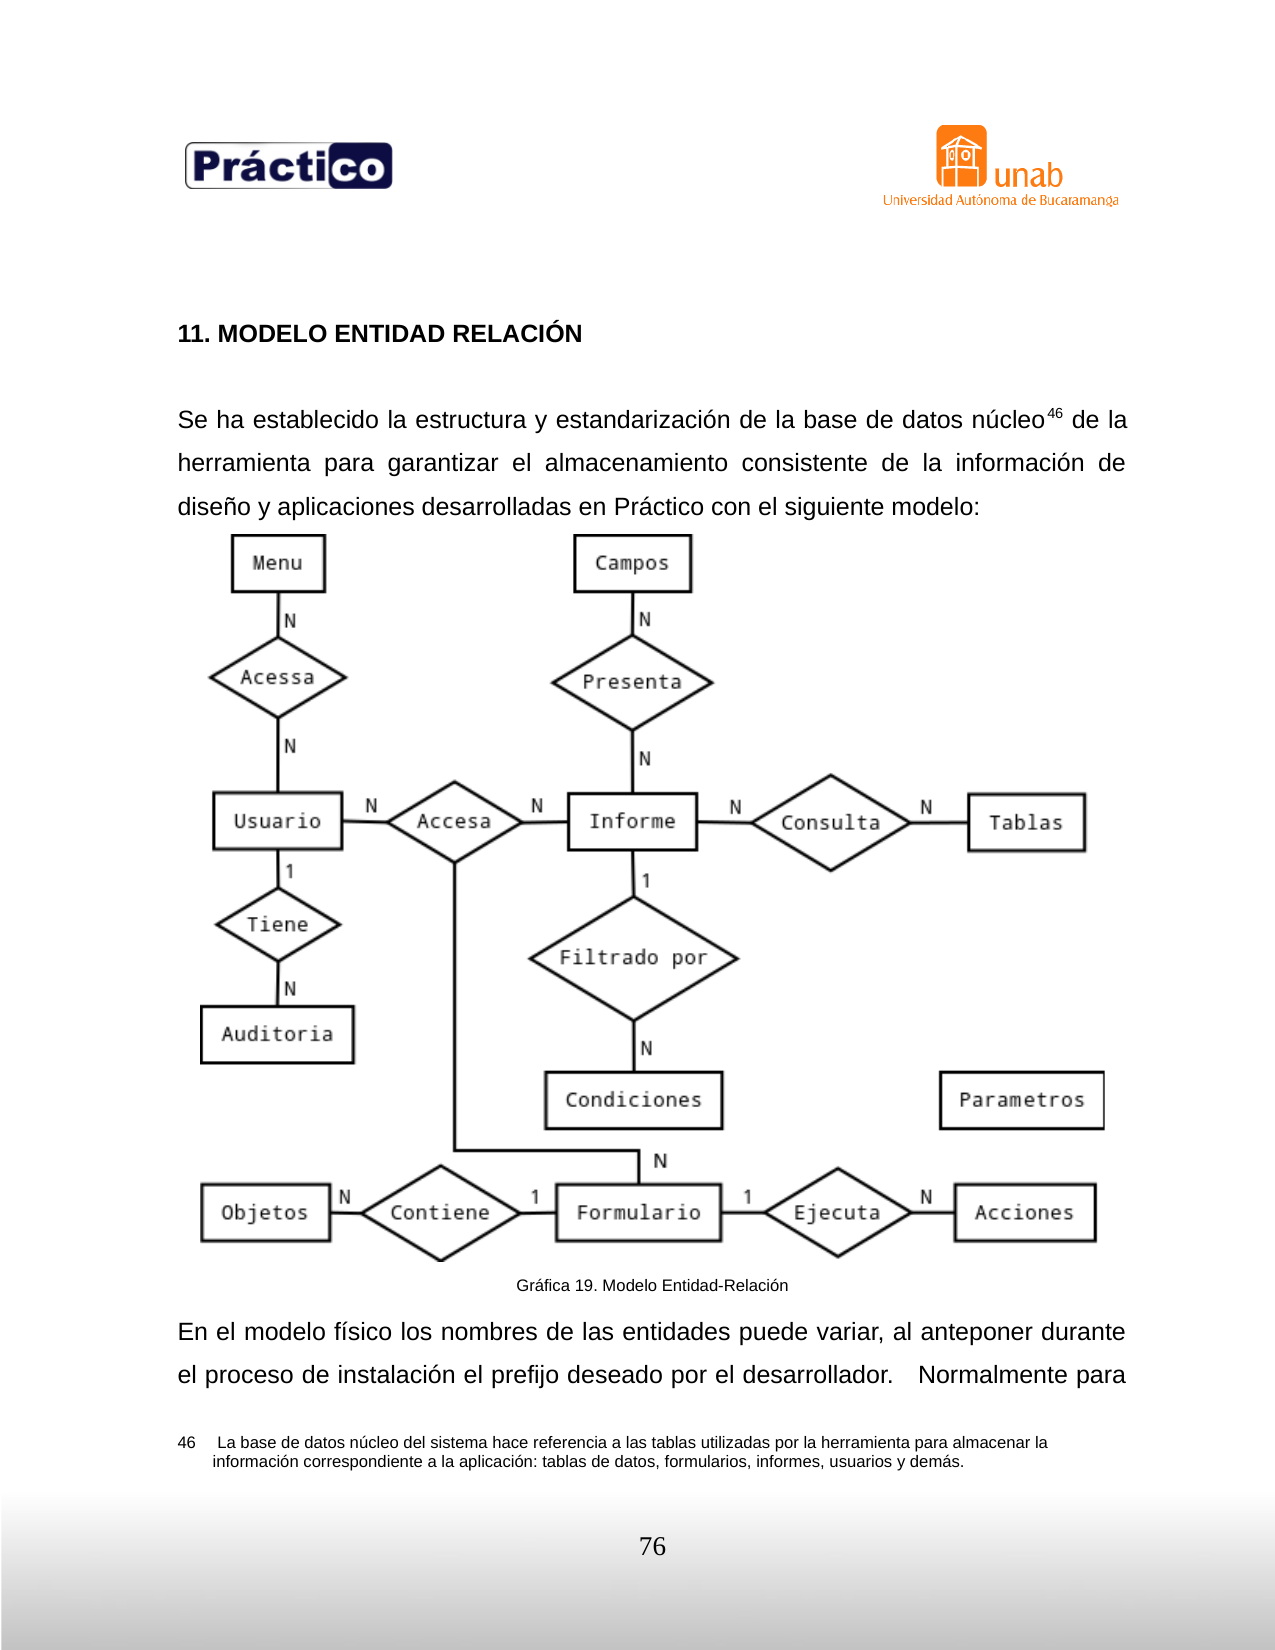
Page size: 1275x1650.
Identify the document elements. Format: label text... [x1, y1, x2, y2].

text En el modelo físico los nombres de las entidades puede variar, al anteponer durante el proceso de instalación el prefijo deseado por el desarrollador. Normalmente para [177, 1317, 1127, 1389]
text Gráfica 19. Modelo Entidad-Relación [177, 1276, 1127, 1295]
picture [1, 1472, 1275, 1650]
text Se ha establecido la estructura y estandarización de la base de datos núcleo de la herramienta para garantizar el almacenamiento consistente de la información de diseño y aplicaciones desarrolladas en Práctico con el siguiente modelo: [177, 405, 1127, 520]
picture [883, 125, 1119, 207]
text La base de datos núcleo del sistema hace referencia a las tablas utilizadas por la herramienta para almacenar la información correspondiente a la aplicación: tablas de datos, formularios, informes, usuarios y demás. [177, 1433, 1127, 1471]
text 11. MODELO ENTIDAD RELACIÓN [177, 319, 1127, 348]
picture [200, 534, 1105, 1262]
picture [182, 140, 395, 191]
